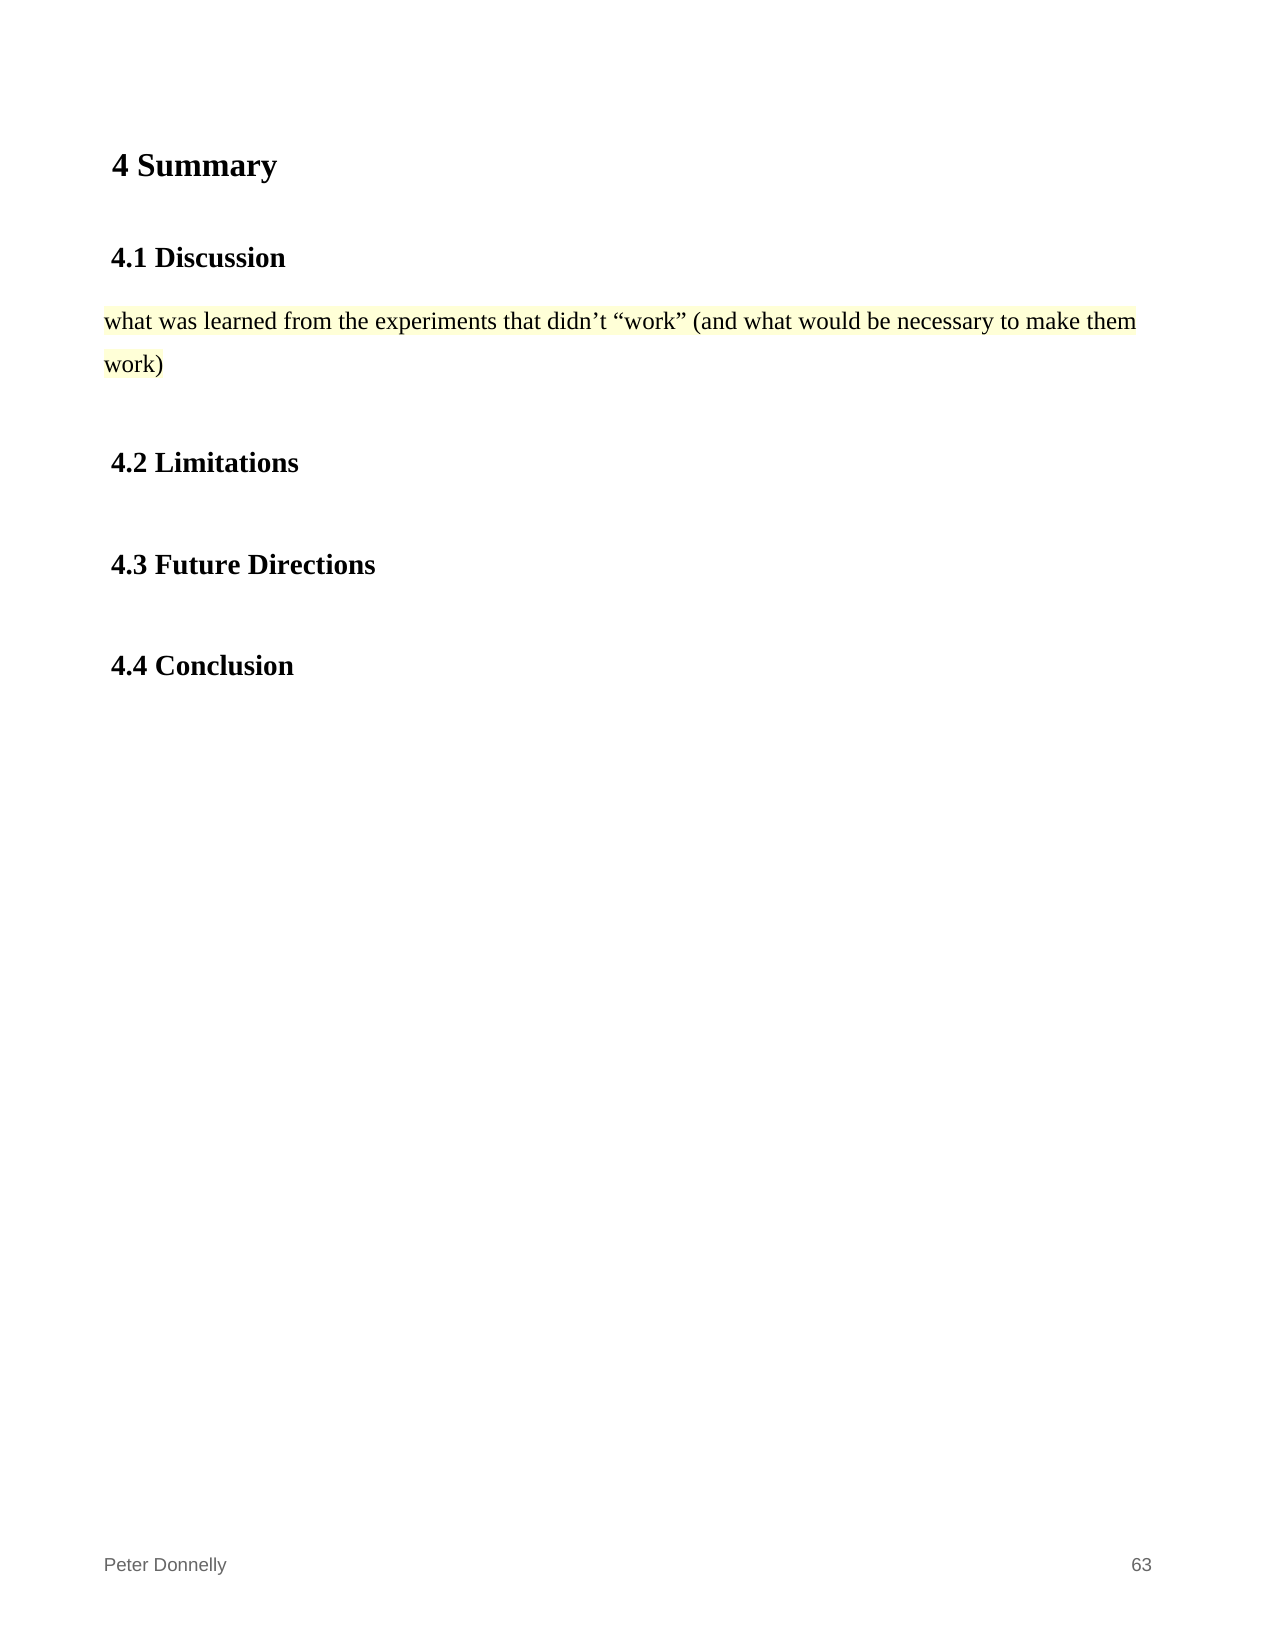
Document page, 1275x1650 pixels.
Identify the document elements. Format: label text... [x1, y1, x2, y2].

text what was learned from the experiments that didn’t “work” (and what would be necessary to make them work) [103, 306, 1181, 378]
subtitle Limitations [103, 445, 1181, 479]
subtitle Discussion [103, 240, 1181, 273]
subtitle Future Directions [103, 547, 1181, 580]
subtitle Conclusion [103, 648, 1181, 682]
subtitle Summary [103, 145, 1181, 183]
